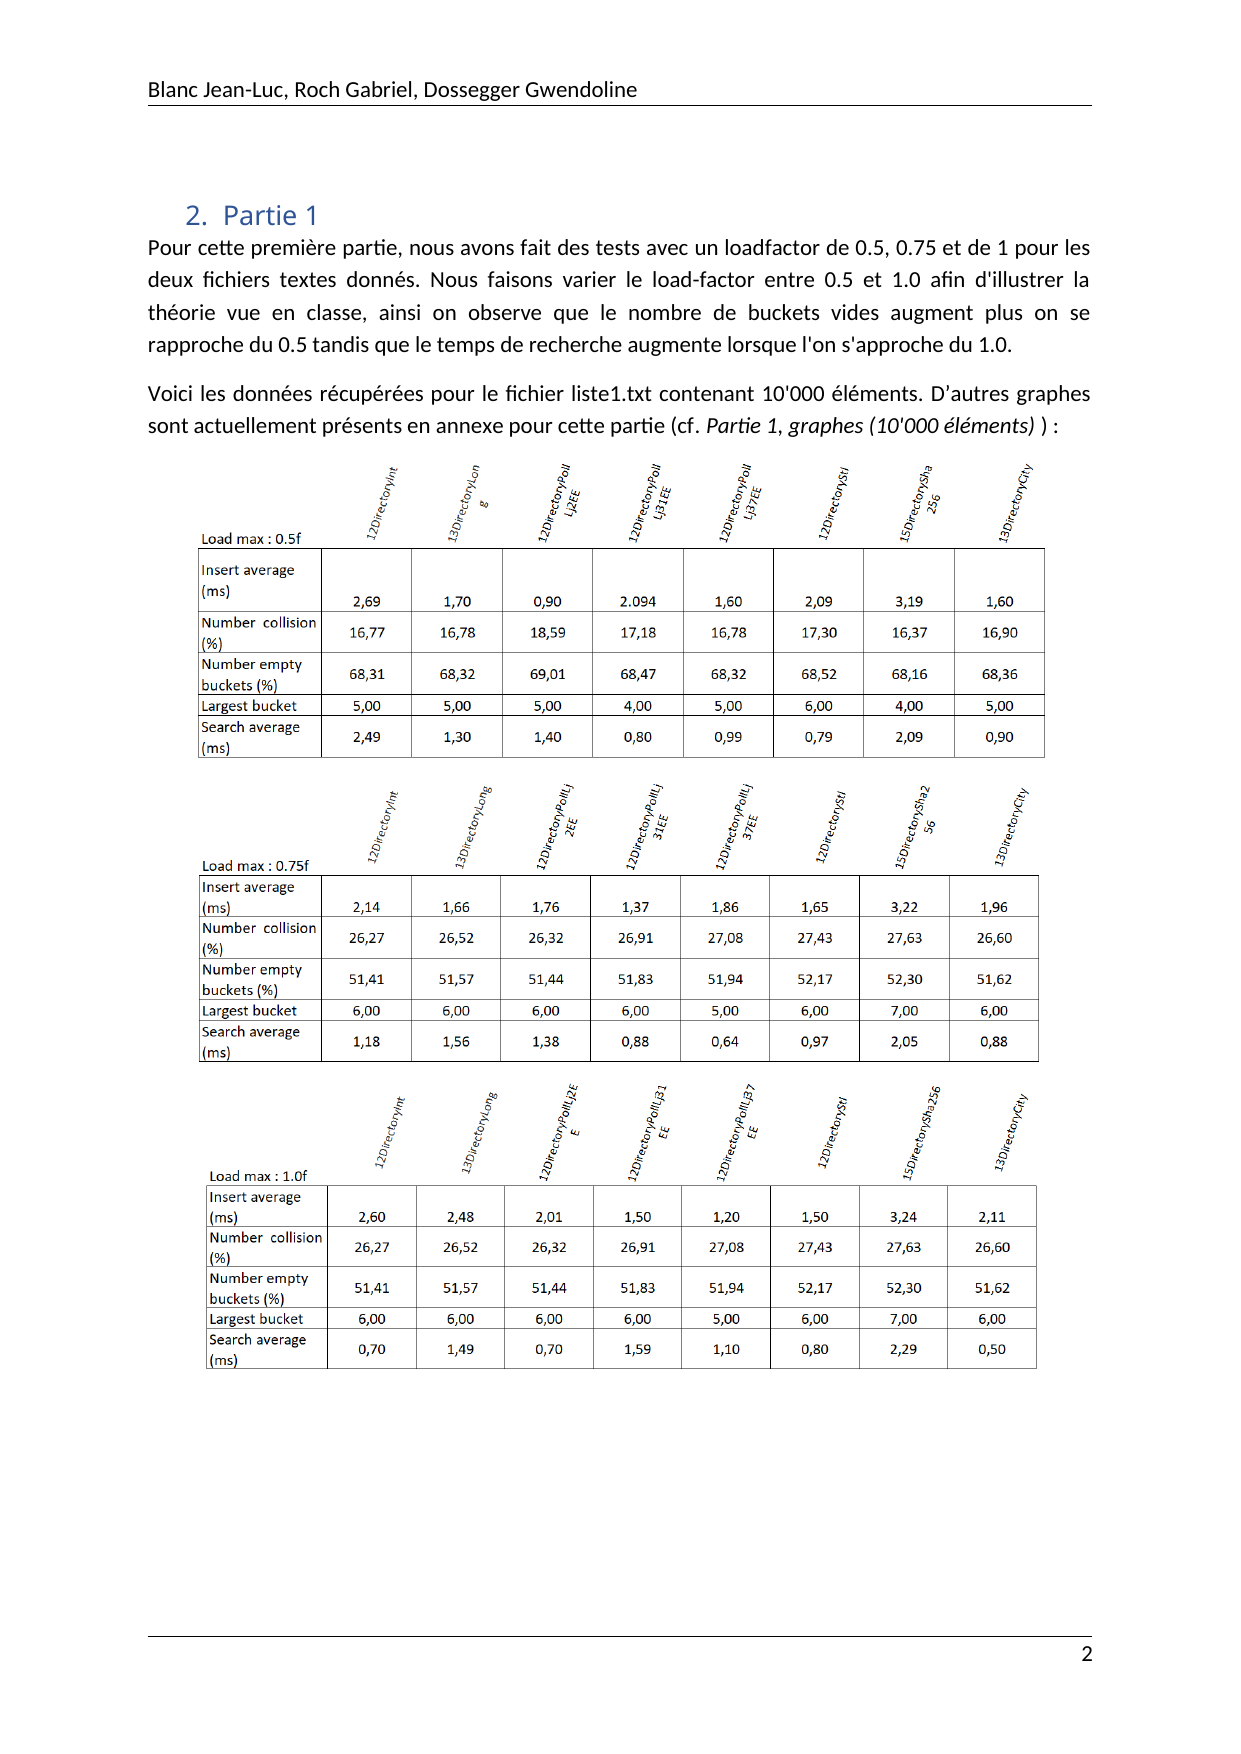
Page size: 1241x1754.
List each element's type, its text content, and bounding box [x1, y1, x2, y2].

text Pour cette première partie, nous avons fait des tests avec un loadfactor de 0.5, 0.75 et de 1 pour les deux fichiers textes donnés. Nous faisons varier le load-factor entre 0.5 et 1.0 afin d'illustrer la théorie vue en classe, ainsi on observe que le nombre de buckets vides augment plus on se rapproche du 0.5 tandis que le temps de recherche augmente lorsque l'on s'approche du 1.0. [148, 233, 1092, 358]
text Voici les données récupérées pour le fichier liste1.txt contenant 10'000 éléments. D’autres graphes sont actuellement présents en annexe pour cette partie (cf. Partie 1, graphes (10'000 éléments) ) : [148, 379, 1092, 439]
subtitle Partie 1 [185, 197, 1092, 233]
